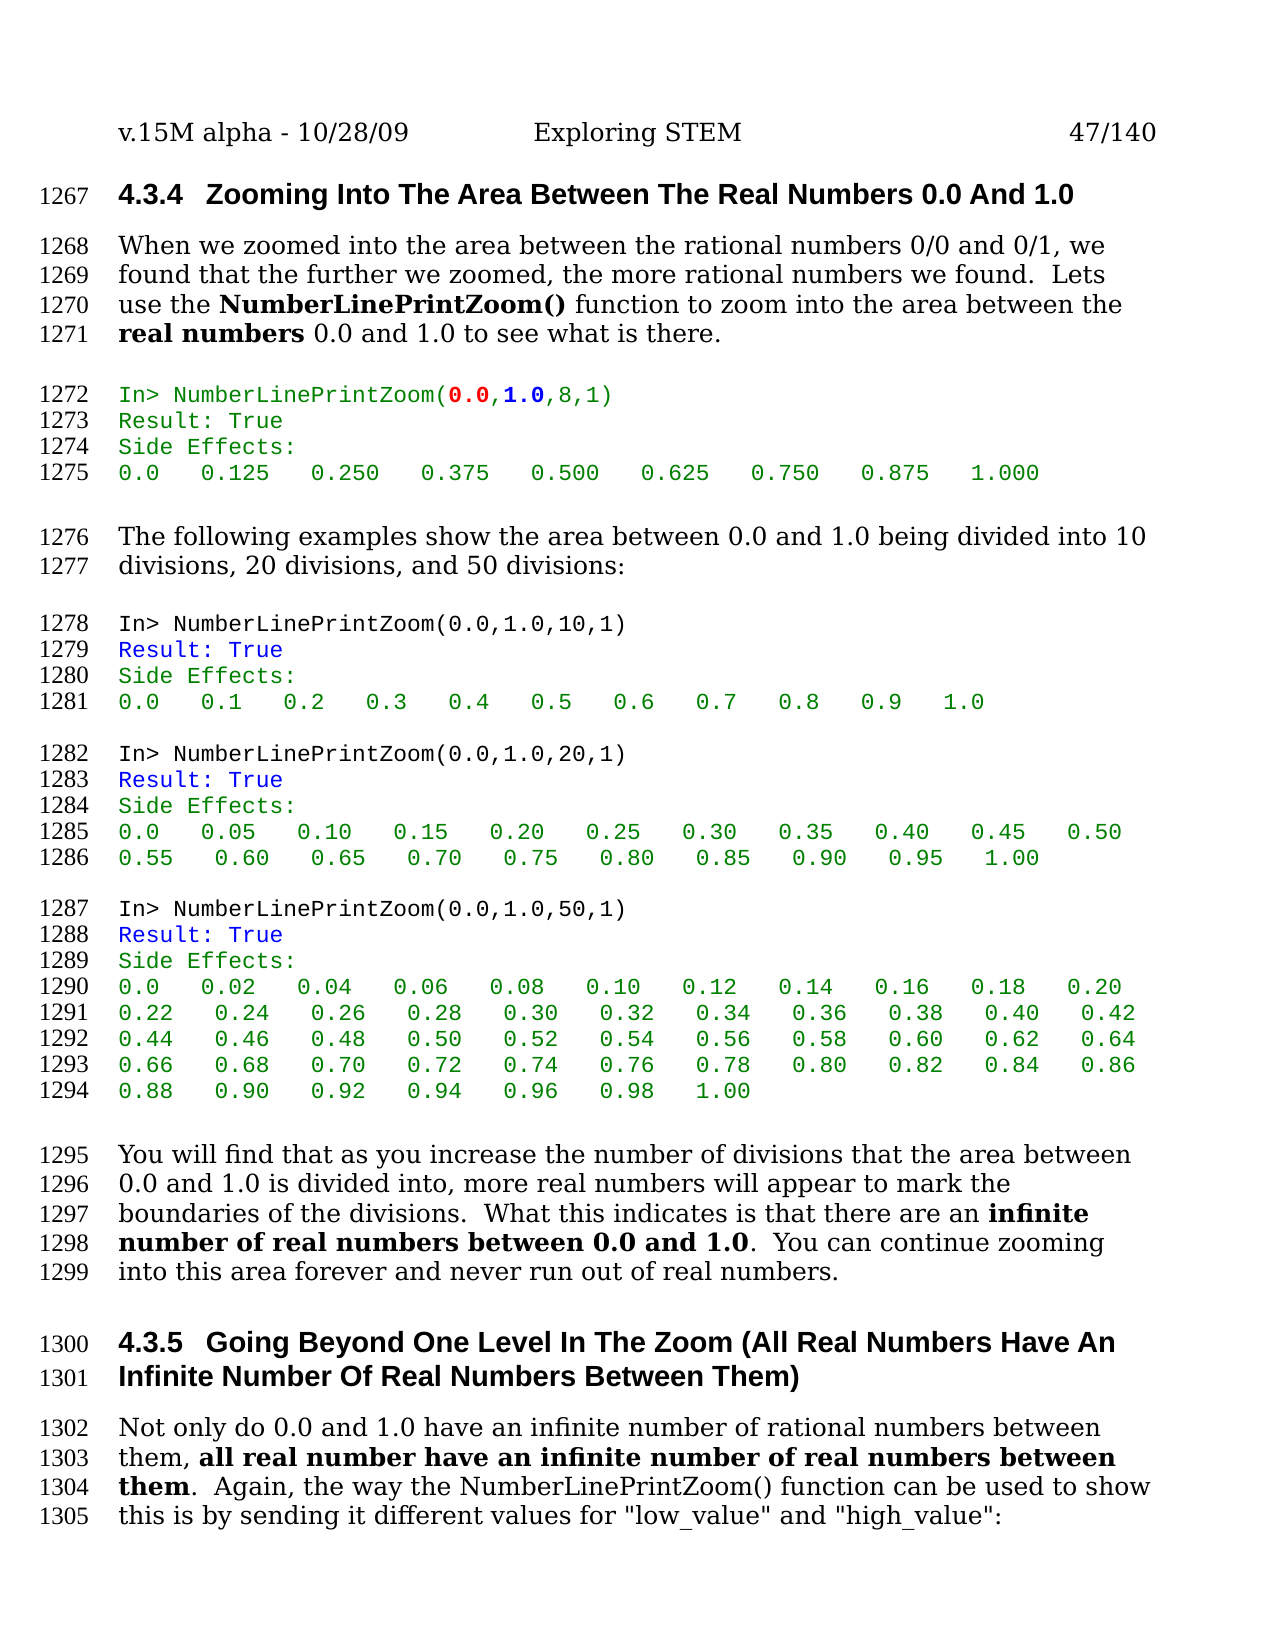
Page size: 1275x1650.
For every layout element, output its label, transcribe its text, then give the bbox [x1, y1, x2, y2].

text The following examples show the area between 0.0 and 1.0 being divided into 10 divisions, 20 divisions, and 50 divisions: [118, 522, 1157, 581]
text 0.0 0.1 0.2 0.3 0.4 0.5 0.6 0.7 0.8 0.9 1.0 [118, 690, 1157, 716]
text Side Effects: [118, 435, 1157, 461]
text In> NumberLinePrintZoom(0.0,1.0,8,1) [118, 383, 1157, 409]
text In> NumberLinePrintZoom(0.0,1.0,50,1) [118, 898, 1157, 924]
text You will find that as you increase the number of divisions that the area between 0.0 and 1.0 is divided into, more real numbers will appear to mark the boundaries of the divisions. What this indicates is that there are an infinite number of real numbers between 0.0 and 1.0. You can continue zooming into this area forever and never run out of real numbers. [118, 1140, 1157, 1286]
text Result: True [118, 409, 1157, 435]
text Result: True [118, 638, 1157, 664]
subtitle Zooming Into The Area Between The Real Numbers 0.0 And 1.0 [118, 177, 1157, 210]
text Not only do 0.0 and 1.0 have an infinite number of rational numbers between them, all real number have an infinite number of real numbers between them. Again, the way the NumberLinePrintZoom() function can be used to show this is by sending it different values for "low_value" and "high_value": [118, 1413, 1157, 1531]
text Side Effects: [118, 794, 1157, 820]
text 0.0 0.02 0.04 0.06 0.08 0.10 0.12 0.14 0.16 0.18 0.20 0.22 0.24 0.26 0.28 0.30 0.32 0.34 0.36 0.38 0.40 0.42 0.44 0.46 0.48 0.50 0.52 0.54 0.56 0.58 0.60 0.62 0.64 0.66 0.68 0.70 0.72 0.74 0.76 0.78 0.80 0.82 0.84 0.86 0.88 0.90 0.92 0.94 0.96 0.98 1.00 [118, 976, 1157, 1105]
text Side Effects: [118, 950, 1157, 976]
text In> NumberLinePrintZoom(0.0,1.0,20,1) [118, 742, 1157, 768]
text In> NumberLinePrintZoom(0.0,1.0,10,1) [118, 612, 1157, 638]
text Result: True [118, 768, 1157, 794]
text 0.0 0.05 0.10 0.15 0.20 0.25 0.30 0.35 0.40 0.45 0.50 0.55 0.60 0.65 0.70 0.75 0.80 0.85 0.90 0.95 1.00 [118, 820, 1157, 872]
text 0.0 0.125 0.250 0.375 0.500 0.625 0.750 0.875 1.000 [118, 461, 1157, 487]
text When we zoomed into the area between the rational numbers 0/0 and 0/1, we found that the further we zoomed, the more rational numbers we found. Lets use the NumberLinePrintZoom() function to zoom into the area between the real numbers 0.0 and 1.0 to see what is there. [118, 231, 1157, 348]
subtitle Going Beyond One Level In The Zoom (All Real Numbers Have An Infinite Number Of Real Numbers Between Them) [118, 1326, 1157, 1393]
text Side Effects: [118, 664, 1157, 690]
text Result: True [118, 924, 1157, 950]
